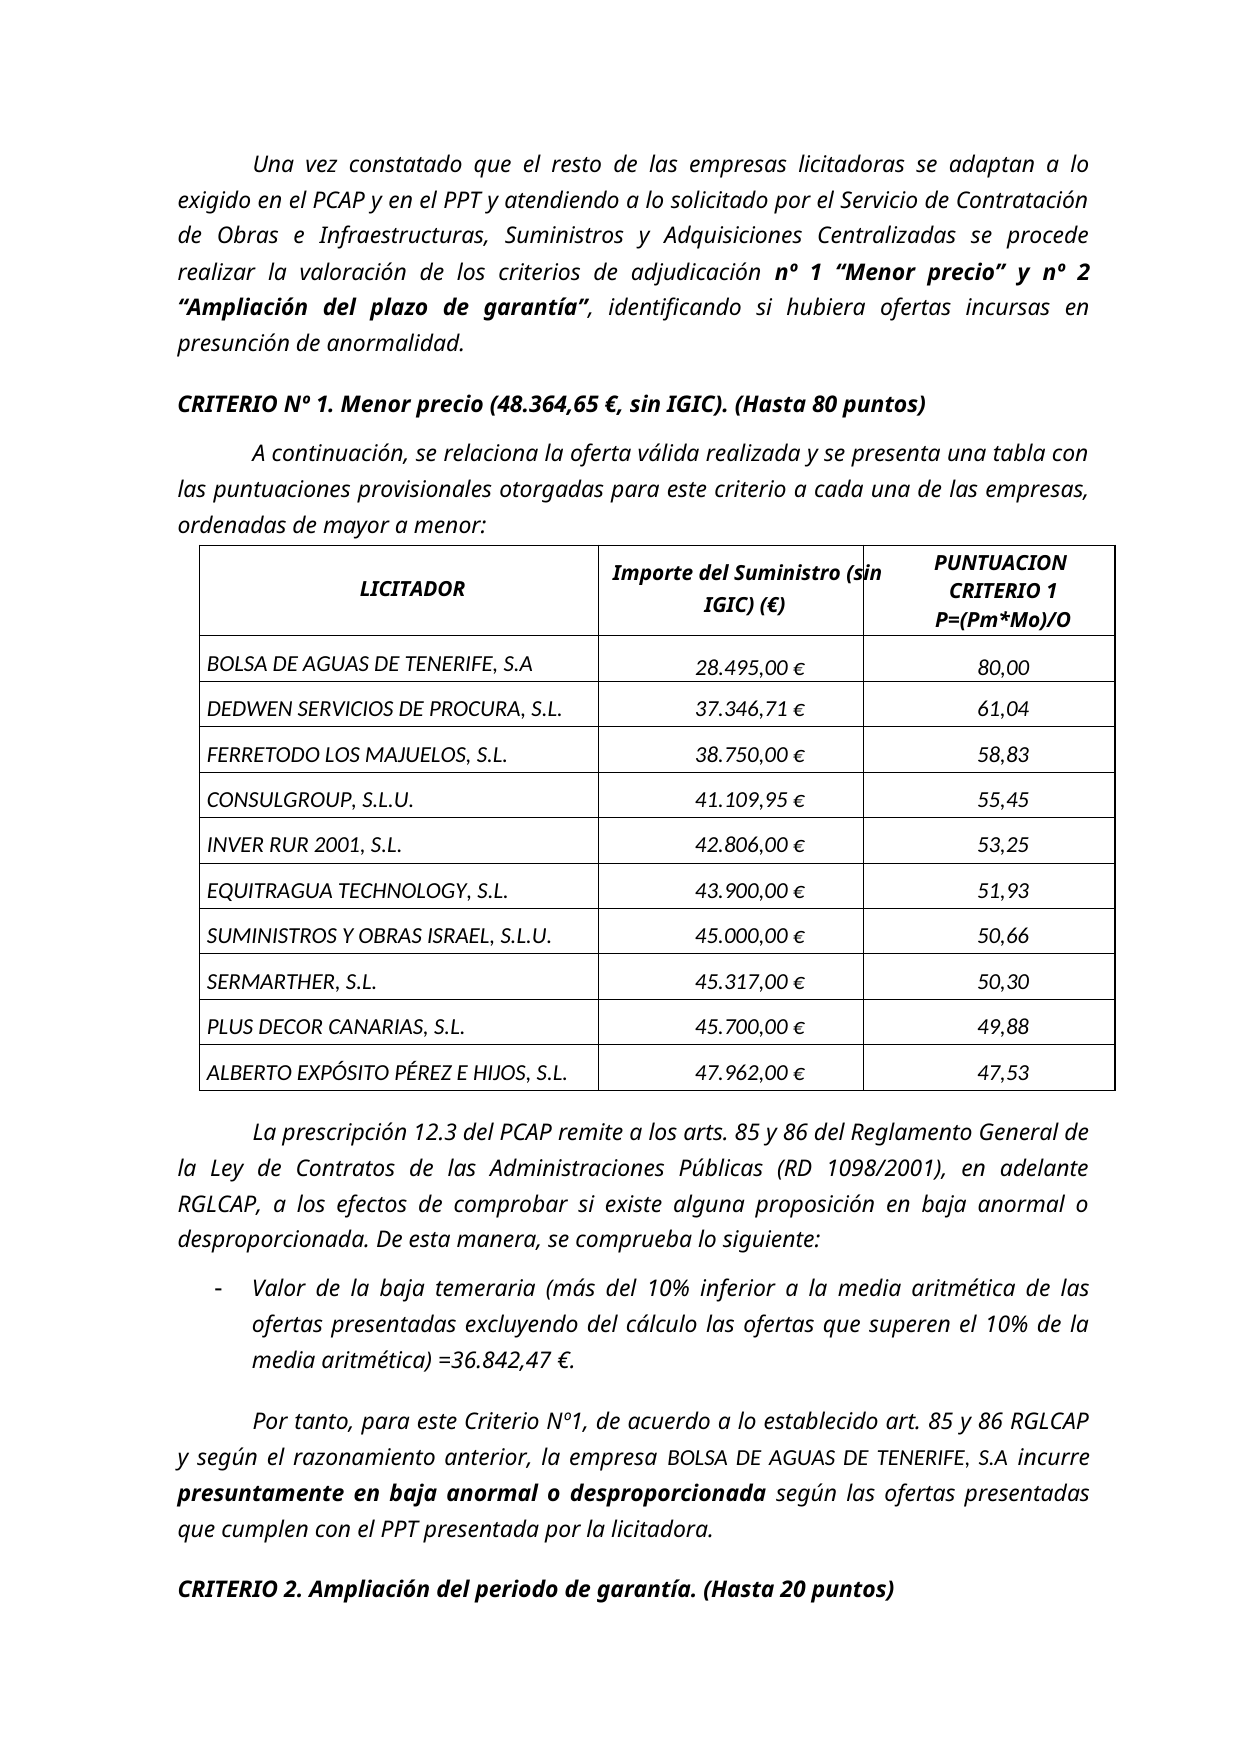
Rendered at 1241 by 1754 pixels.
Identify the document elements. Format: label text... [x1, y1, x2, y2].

text CRITERIO 2. Ampliación del periodo de garantía. (Hasta 20 puntos) [177, 1573, 1093, 1605]
table_header LICITADOR [200, 546, 598, 635]
table_cell EQUITRAGUA TECHNOLOGY, S.L. [200, 864, 598, 908]
table_cell ALBERTO EXPÓSITO PÉREZ E HIJOS, S.L. [200, 1045, 598, 1089]
table_cell 80,00 [864, 636, 1114, 681]
table_cell 58,83 [864, 727, 1114, 772]
table_cell SERMARTHER, S.L. [200, 954, 598, 999]
table_cell 47.962,00 € [599, 1045, 863, 1089]
list Valor de la baja temeraria (más del 10% inferior a la media aritmética de las ofertas presentadas excluyendo del cálculo las ofertas que superen el 10% de la media aritmética) =36.842,47 €. [214, 1272, 1093, 1375]
table_cell 53,25 [864, 818, 1114, 862]
table_cell 28.495,00 € [599, 636, 863, 681]
table_cell 45.317,00 € [599, 954, 863, 999]
table_cell CONSULGROUP, S.L.U. [200, 773, 598, 817]
table_cell 45.000,00 € [599, 909, 863, 953]
text CRITERIO Nº 1. Menor precio (48.364,65 €, sin IGIC). (Hasta 80 puntos) [177, 388, 1093, 419]
table_cell FERRETODO LOS MAJUELOS, S.L. [200, 727, 598, 772]
table_cell 47,53 [864, 1045, 1114, 1089]
table_cell 42.806,00 € [599, 818, 863, 862]
table_cell 38.750,00 € [599, 727, 863, 772]
table_cell 43.900,00 € [599, 864, 863, 908]
text Una vez constatado que el resto de las empresas licitadoras se adaptan a lo exigido en el PCAP y en el PPT y atendiendo a lo solicitado por el Servicio de Contratación de Obras e Infraestructuras, Suministros y Adquisiciones Centralizadas se procede realizar la valoración de los criterios de adjudicación nº 1 “Menor precio” y nº 2 “Ampliación del plazo de garantía”, identificando si hubiera ofertas incursas en presunción de anormalidad. [177, 148, 1093, 358]
table_header PUNTUACION CRITERIO 1 P=(Pm*Mo)/O [864, 546, 1114, 635]
table_cell 61,04 [864, 682, 1114, 726]
table_cell SUMINISTROS Y OBRAS ISRAEL, S.L.U. [200, 909, 598, 953]
table_cell 45.700,00 € [599, 1000, 863, 1044]
table_header Importe del Suministro (sin IGIC) (€) [599, 546, 863, 635]
table_cell BOLSA DE AGUAS DE TENERIFE, S.A [200, 636, 598, 681]
table_cell 49,88 [864, 1000, 1114, 1044]
table_cell 50,30 [864, 954, 1114, 999]
table_cell DEDWEN SERVICIOS DE PROCURA, S.L. [200, 682, 598, 726]
table_cell PLUS DECOR CANARIAS, S.L. [200, 1000, 598, 1044]
table_cell 55,45 [864, 773, 1114, 817]
table_cell 41.109,95 € [599, 773, 863, 817]
table_cell 37.346,71 € [599, 682, 863, 726]
text A continuación, se relaciona la oferta válida realizada y se presenta una tabla con las puntuaciones provisionales otorgadas para este criterio a cada una de las empresas, ordenadas de mayor a menor: [177, 437, 1093, 540]
text Por tanto, para este Criterio Nº1, de acuerdo a lo establecido art. 85 y 86 RGLCAP y según el razonamiento anterior, la empresa BOLSA DE AGUAS DE TENERIFE, S.A incurre presuntamente en baja anormal o desproporcionada según las ofertas presentadas que cumplen con el PPT presentada por la licitadora. [177, 1405, 1093, 1544]
table_cell INVER RUR 2001, S.L. [200, 818, 598, 862]
table_cell 50,66 [864, 909, 1114, 953]
table_cell 51,93 [864, 864, 1114, 908]
text La prescripción 12.3 del PCAP remite a los arts. 85 y 86 del Reglamento General de la Ley de Contratos de las Administraciones Públicas (RD 1098/2001), en adelante RGLCAP, a los efectos de comprobar si existe alguna proposición en baja anormal o desproporcionada. De esta manera, se comprueba lo siguiente: [177, 1116, 1093, 1255]
